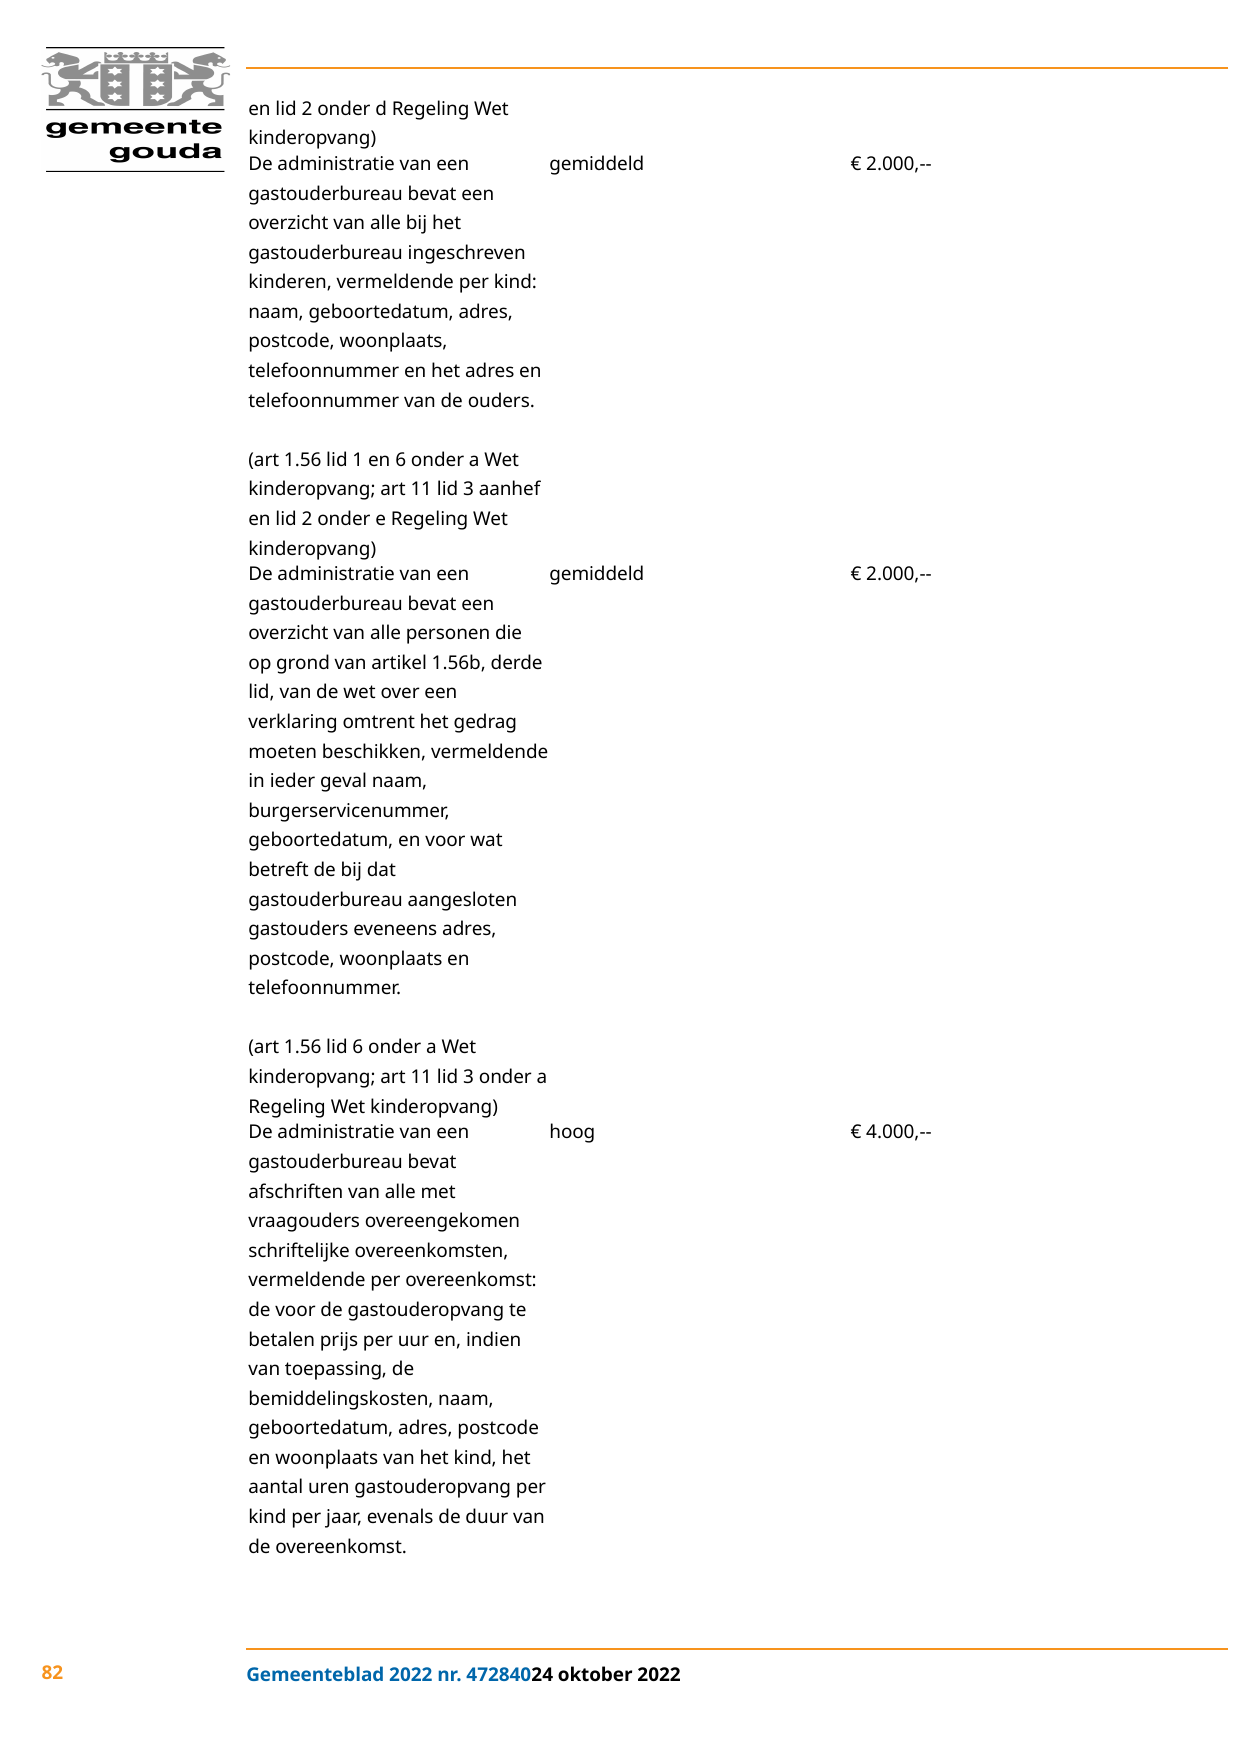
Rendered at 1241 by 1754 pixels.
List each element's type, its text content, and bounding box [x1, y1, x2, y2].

table_cell hoog [549, 1119, 850, 1588]
table_cell De administratie van een gastouderbureau bevat een overzicht van alle bij het gastouderbureau ingeschreven kinderen, vermeldende per kind: naam, geboortedatum, adres, postcode, woonplaats, telefoonnummer en het adres en telefoonnummer van de ouders. (art 1.56 lid 1 en 6 onder a Wet kinderopvang; art 11 lid 3 aanhef en lid 2 onder e Regeling Wet kinderopvang) [248, 150, 549, 560]
table_cell € 4.000,-- [850, 1119, 1152, 1588]
table_cell [549, 95, 850, 150]
table_cell € 2.000,-- [850, 560, 1152, 1119]
picture [41, 47, 231, 172]
table_cell [850, 95, 1152, 150]
table_cell gemiddeld [549, 560, 850, 1119]
table_cell en lid 2 onder d Regeling Wet kinderopvang) [248, 95, 549, 150]
table_cell gemiddeld [549, 150, 850, 560]
table_cell € 2.000,-- [850, 150, 1152, 560]
table_cell De administratie van een gastouderbureau bevat afschriften van alle met vraagouders overeengekomen schriftelijke overeenkomsten, vermeldende per overeenkomst: de voor de gastouderopvang te betalen prijs per uur en, indien van toepassing, de bemiddelingskosten, naam, geboortedatum, adres, postcode en woonplaats van het kind, het aantal uren gastouderopvang per kind per jaar, evenals de duur van de overeenkomst. [248, 1119, 549, 1588]
table_cell De administratie van een gastouderbureau bevat een overzicht van alle personen die op grond van artikel 1.56b, derde lid, van de wet over een verklaring omtrent het gedrag moeten beschikken, vermeldende in ieder geval naam, burgerservicenummer, geboortedatum, en voor wat betreft de bij dat gastouderbureau aangesloten gastouders eveneens adres, postcode, woonplaats en telefoonnummer. (art 1.56 lid 6 onder a Wet kinderopvang; art 11 lid 3 onder a Regeling Wet kinderopvang) [248, 560, 549, 1119]
